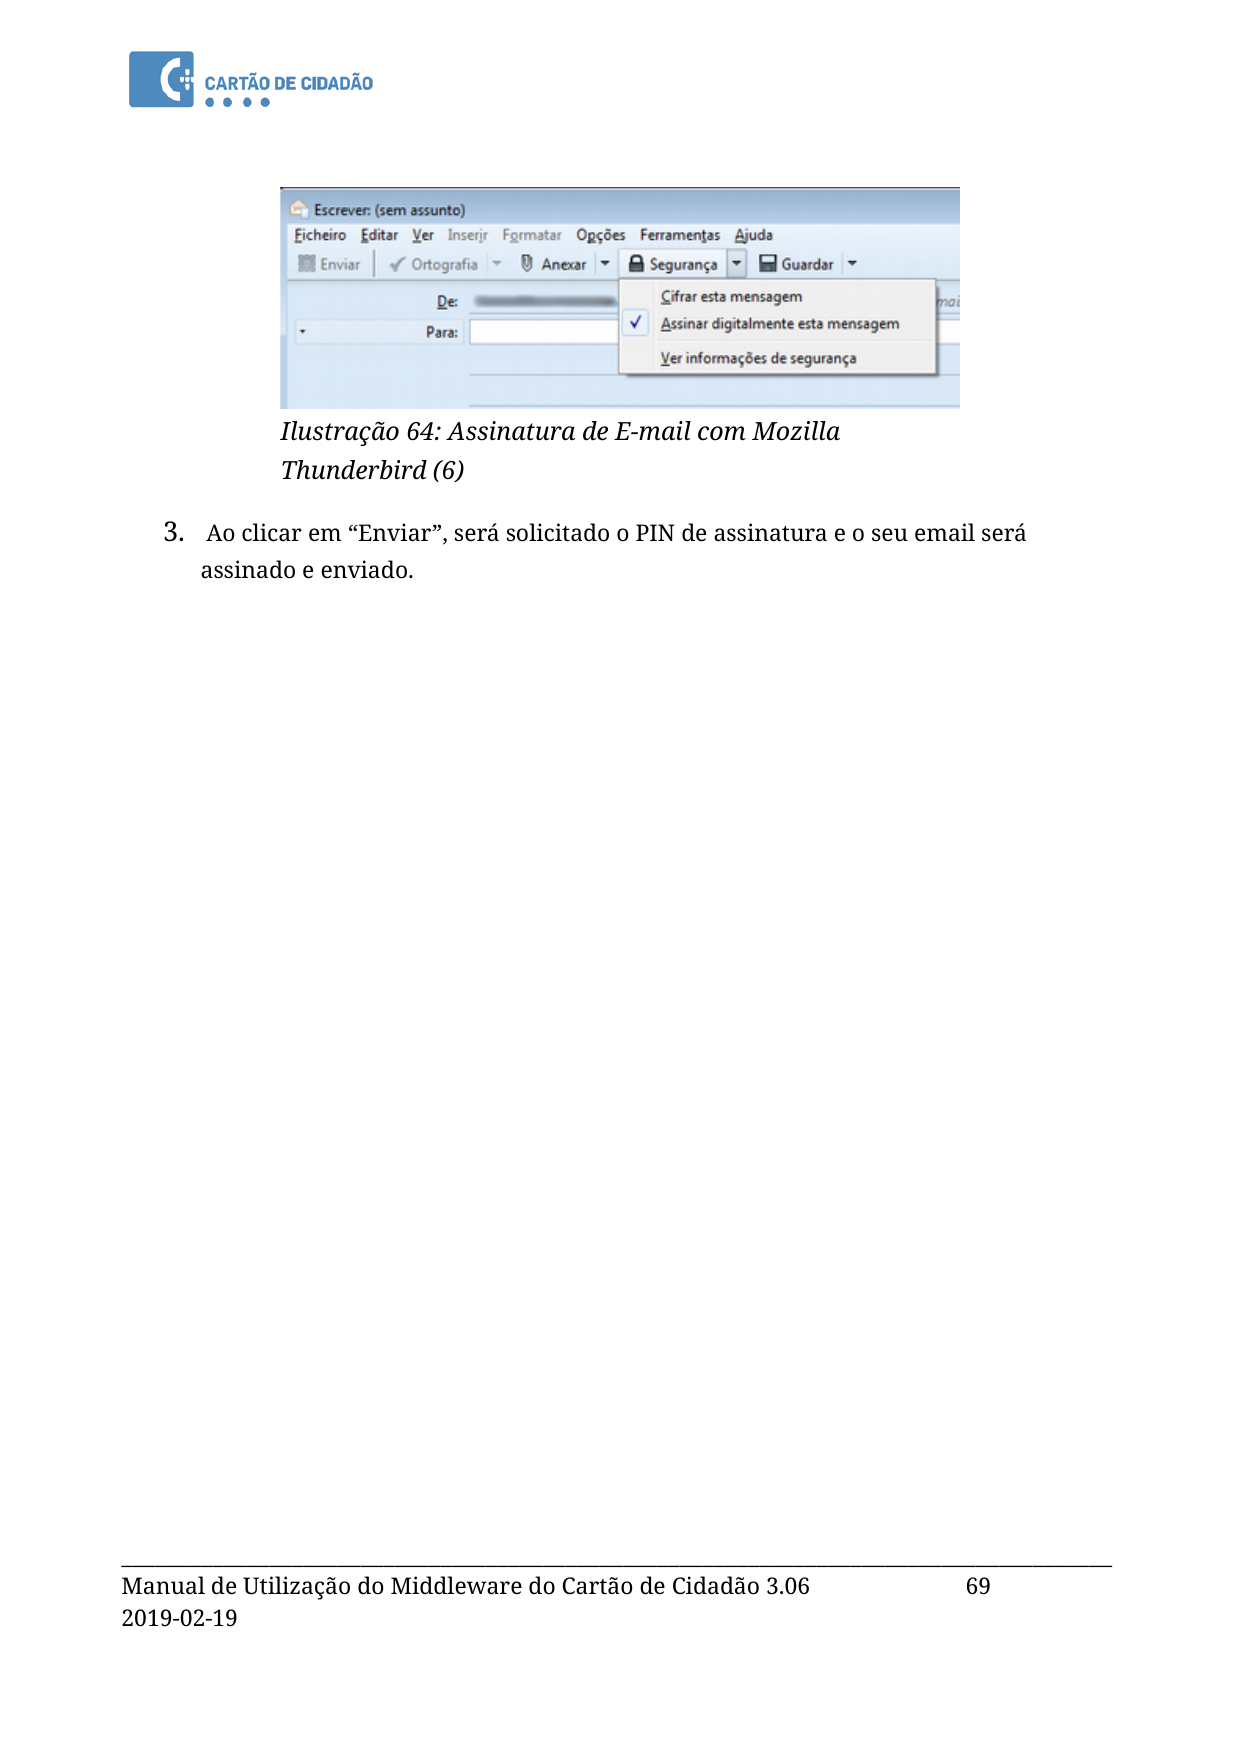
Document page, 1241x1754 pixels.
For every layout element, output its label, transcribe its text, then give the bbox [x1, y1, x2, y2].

picture [127, 45, 420, 115]
picture [280, 187, 960, 409]
list Ilustração 63: Assinatura de E-mail com Mozilla Thunderbird (6) [280, 409, 960, 487]
list Ao clicar em “Enviar”, será solicitado o PIN de assinatura e o seu email será assinado e enviado. [163, 414, 1122, 585]
